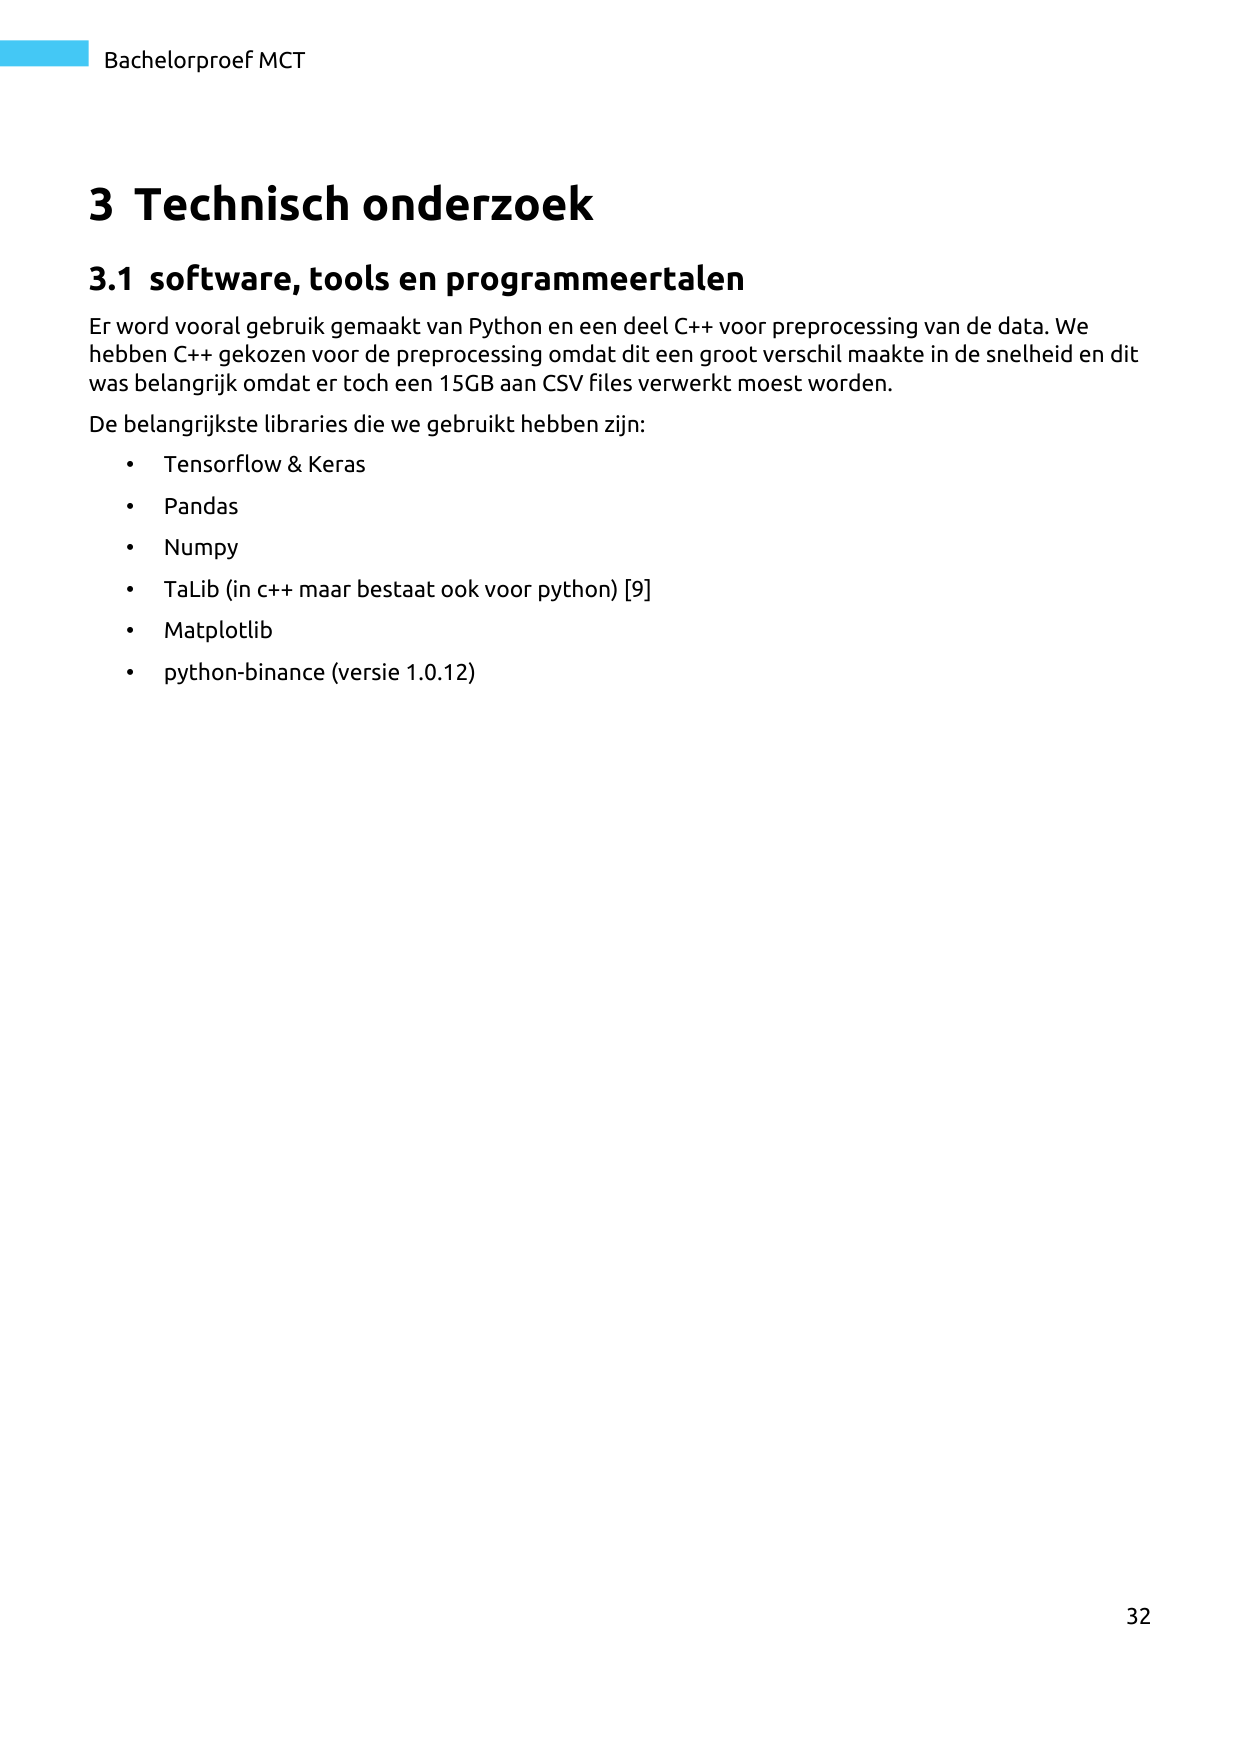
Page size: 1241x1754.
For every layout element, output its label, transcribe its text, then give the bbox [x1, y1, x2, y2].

text Er word vooral gebruik gemaakt van Python en een deel C++ voor preprocessing van de data. We hebben C++ gekozen voor de preprocessing omdat dit een groot verschil maakte in de snelheid en dit was belangrijk omdat er toch een 15GB aan CSV files verwerkt moest worden. [89, 312, 1152, 395]
list Pandas [126, 492, 1152, 519]
text De belangrijkste libraries die we gebruikt hebben zijn: [89, 410, 1152, 436]
list Tensorflow & Keras [126, 451, 1152, 478]
list python-binance (versie 1.0.12) [126, 658, 1152, 685]
list Matplotlib [126, 617, 1152, 644]
subtitle software, tools en programmeertalen [89, 258, 1152, 297]
list TaLib (in c++ maar bestaat ook voor python) [9] [126, 575, 1152, 602]
subtitle Technisch onderzoek [89, 177, 1152, 229]
list Numpy [126, 534, 1152, 561]
